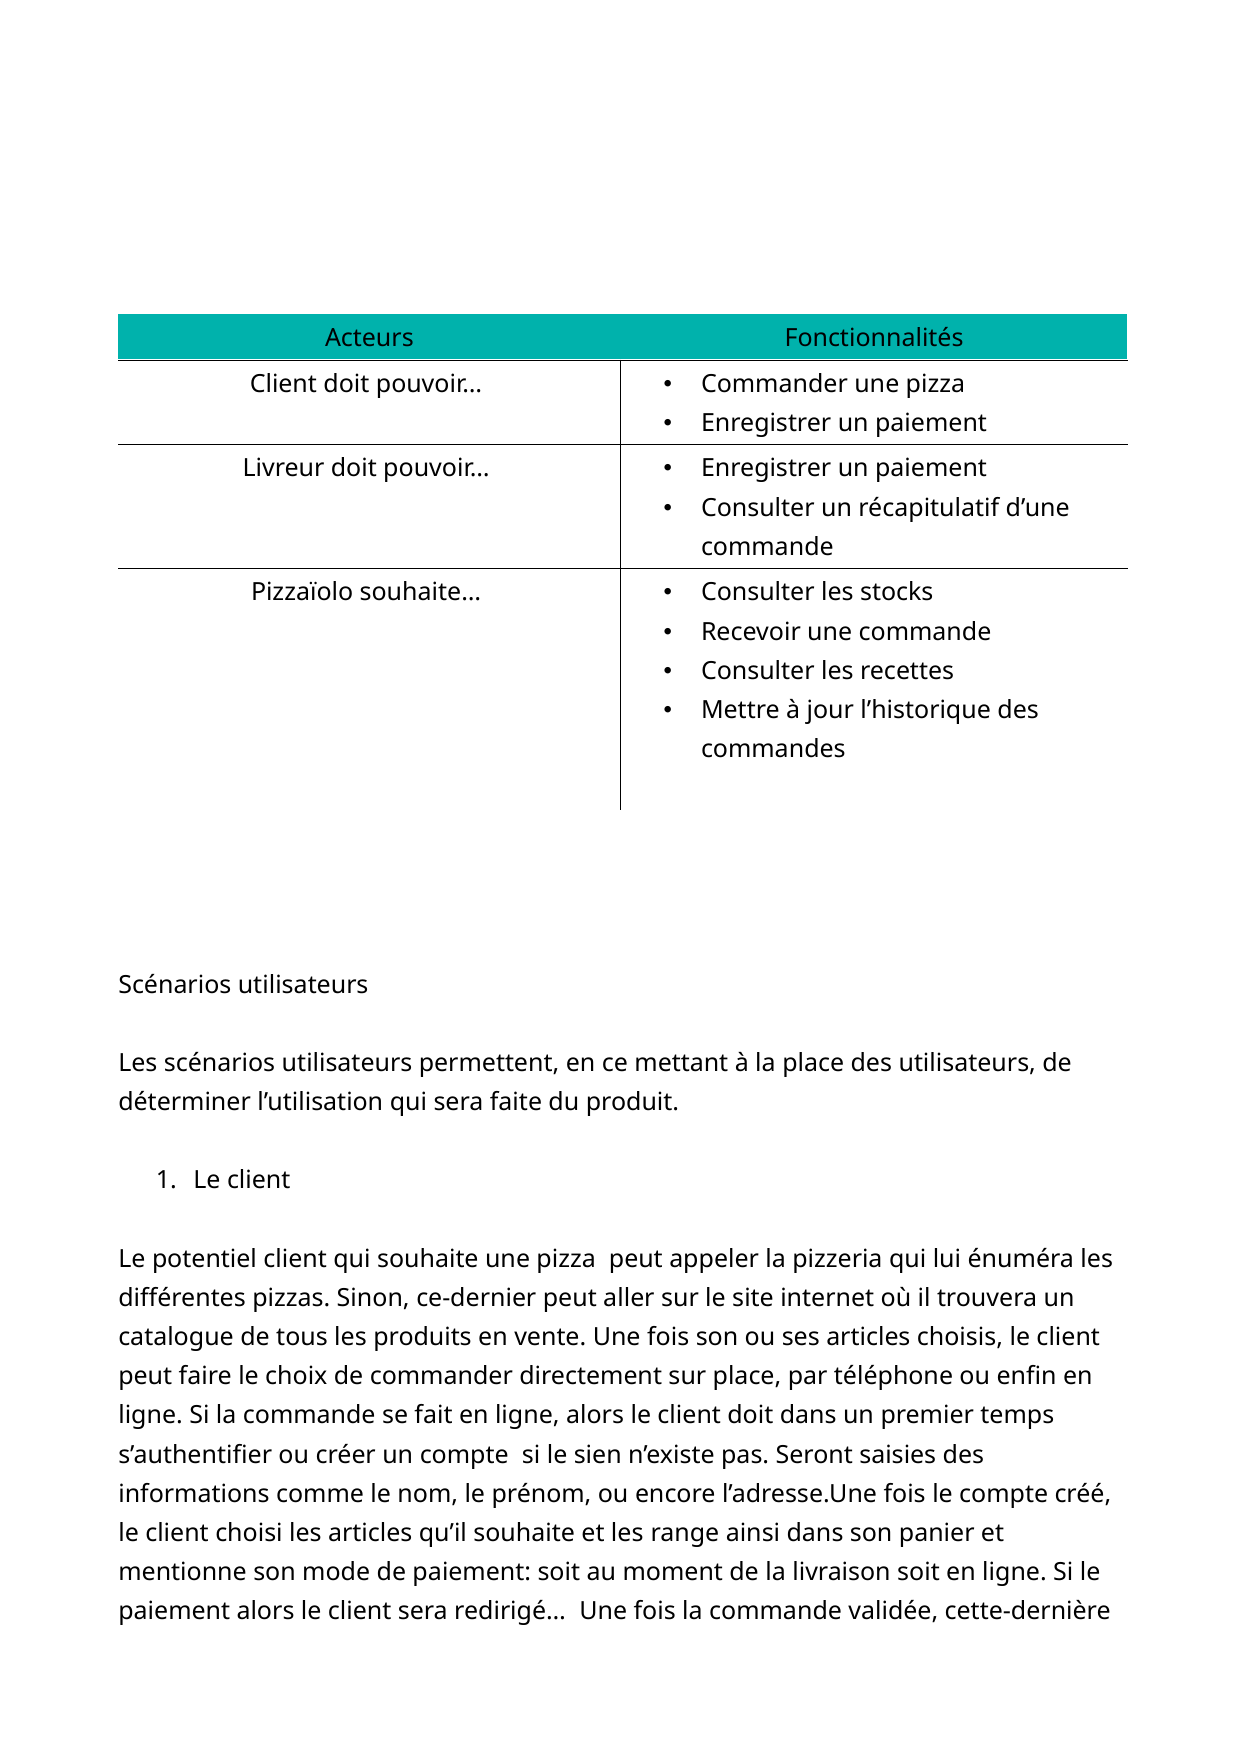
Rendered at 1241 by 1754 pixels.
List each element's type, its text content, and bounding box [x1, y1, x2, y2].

text Les scénarios utilisateurs permettent, en ce mettant à la place des utilisateurs, de déterminer l’utilisation qui sera faite du produit. [118, 1045, 1122, 1118]
table_cell Client doit pouvoir… [118, 361, 620, 444]
table_cell Enregistrer un paiement Consulter un récapitulatif d’une commande [621, 445, 1127, 568]
table_cell Commander une pizza Enregistrer un paiement [621, 361, 1127, 444]
table_cell Consulter les stocks Recevoir une commande Consulter les recettes Mettre à jour l’historique des commandes [621, 569, 1127, 810]
table_header Fonctionnalités [620, 314, 1127, 359]
table_header Acteurs [118, 314, 620, 359]
table_cell Pizzaïolo souhaite… [118, 569, 620, 810]
table_cell Livreur doit pouvoir… [118, 445, 620, 568]
text Scénarios utilisateurs [118, 966, 1122, 1000]
list Le client [156, 1162, 1122, 1196]
text Le potentiel client qui souhaite une pizza peut appeler la pizzeria qui lui énuméra les différentes pizzas. Sinon, ce-dernier peut aller sur le site internet où il trouvera un catalogue de tous les produits en vente. Une fois son ou ses articles choisis, le client peut faire le choix de commander directement sur place, par téléphone ou enfin en ligne. Si la commande se fait en ligne, alors le client doit dans un premier temps s’authentifier ou créer un compte si le sien n’existe pas. Seront saisies des informations comme le nom, le prénom, ou encore l’adresse.Une fois le compte créé, le client choisi les articles qu’il souhaite et les range ainsi dans son panier et mentionne son mode de paiement: soit au moment de la livraison soit en ligne. Si le paiement alors le client sera redirigé… Une fois la commande validée, cette-dernière [118, 1241, 1122, 1627]
